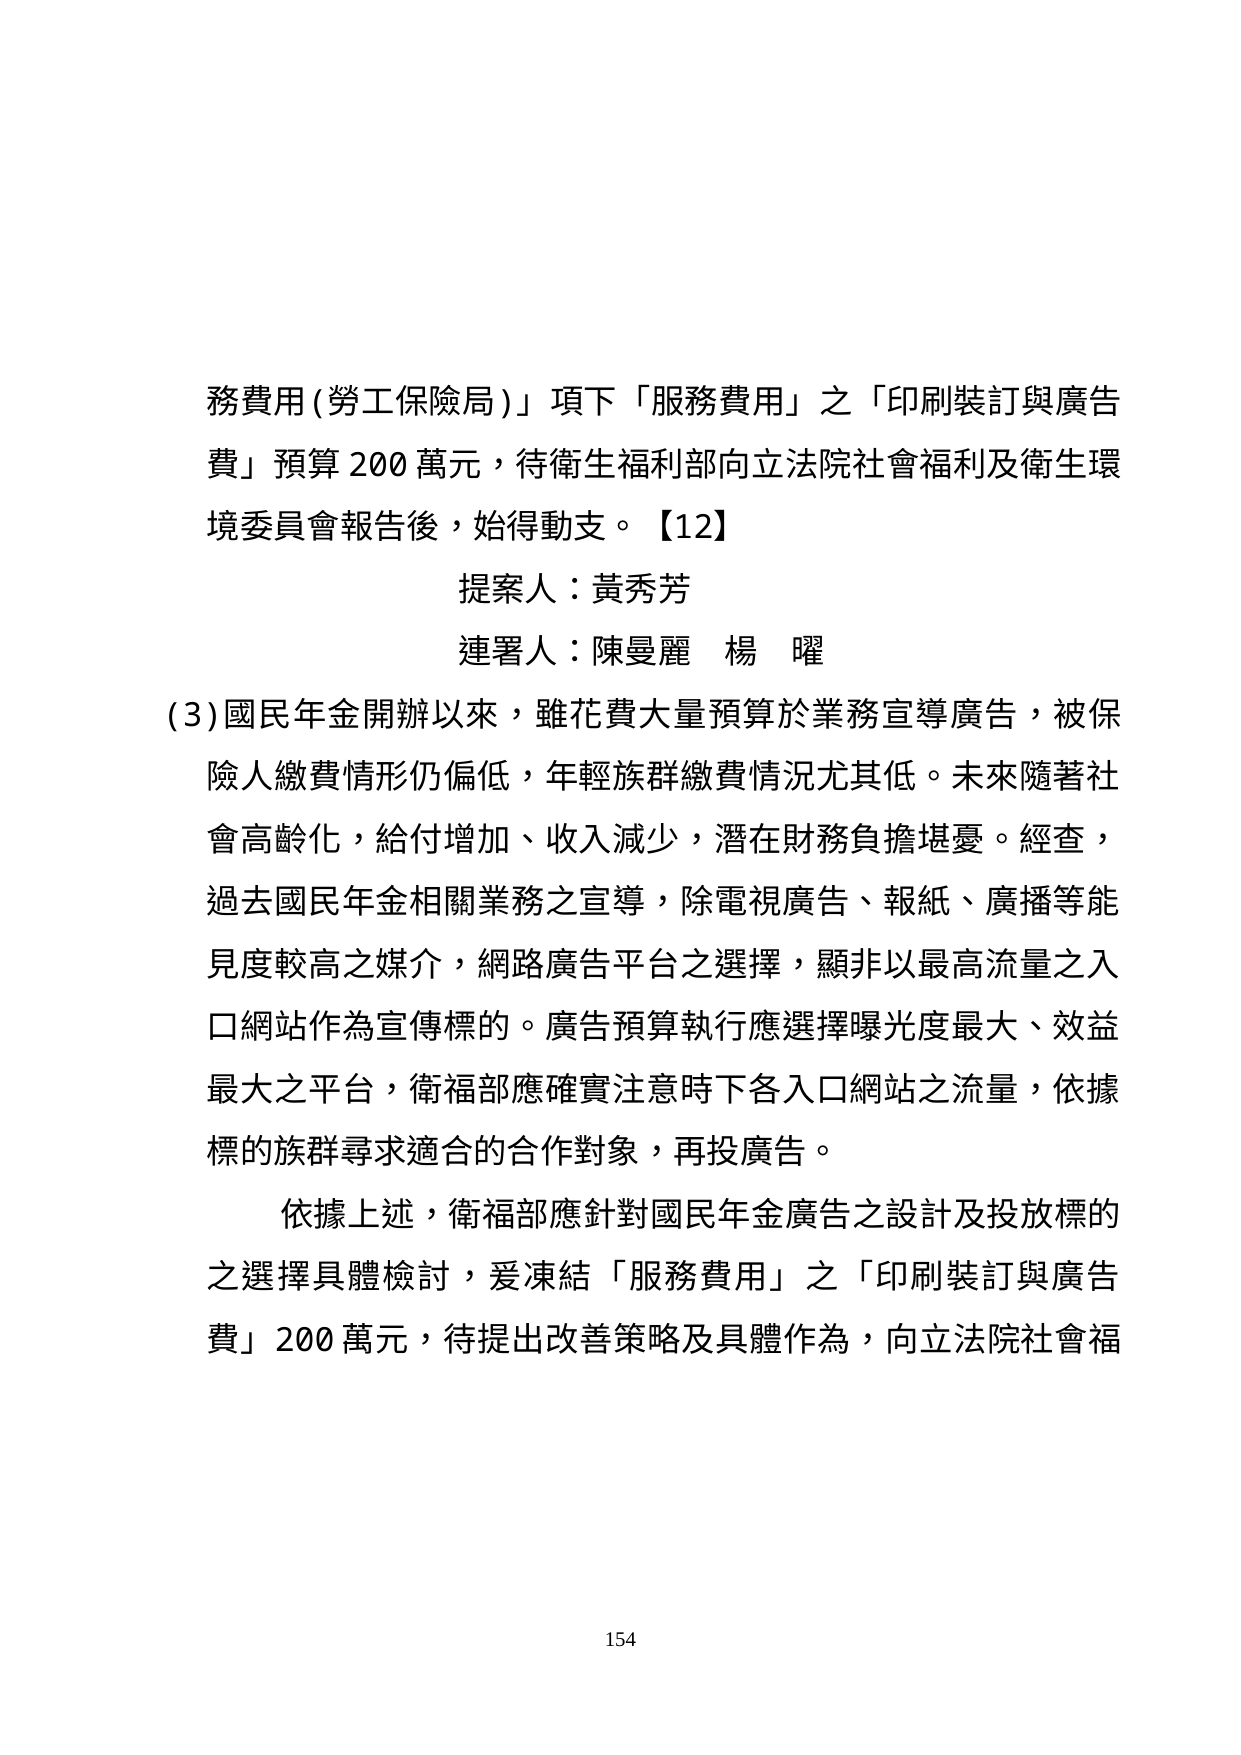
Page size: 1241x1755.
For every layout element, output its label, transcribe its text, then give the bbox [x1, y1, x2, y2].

text 連署人：陳曼麗 楊 曜 [118, 608, 1122, 670]
text (3)國民年金開辦以來，雖花費大量預算於業務宣導廣告，被保險人繳費情形仍偏低，年輕族群繳費情況尤其低。未來隨著社會高齡化，給付增加、收入減少，潛在財務負擔堪憂。經查，過去國民年金相關業務之宣導，除電視廣告、報紙、廣播等能見度較高之媒介，網路廣告平台之選擇，顯非以最高流量之入口網站作為宣傳標的。廣告預算執行應選擇曝光度最大、效益最大之平台，衛福部應確實注意時下各入口網站之流量，依據標的族群尋求適合的合作對象，再投廣告。 [162, 670, 1122, 1170]
text 依據上述，衛福部應針對國民年金廣告之設計及投放標的之選擇具體檢討，爰凍結「服務費用」之「印刷裝訂與廣告費」200萬元，待提出改善策略及具體作為，向立法院社會福 [206, 1170, 1122, 1358]
text 務費用(勞工保險局)」項下「服務費用」之「印刷裝訂與廣告費」預算200萬元，待衛生福利部向立法院社會福利及衛生環境委員會報告後，始得動支。【12】 [162, 358, 1122, 545]
text 提案人：黃秀芳 [118, 545, 1122, 608]
